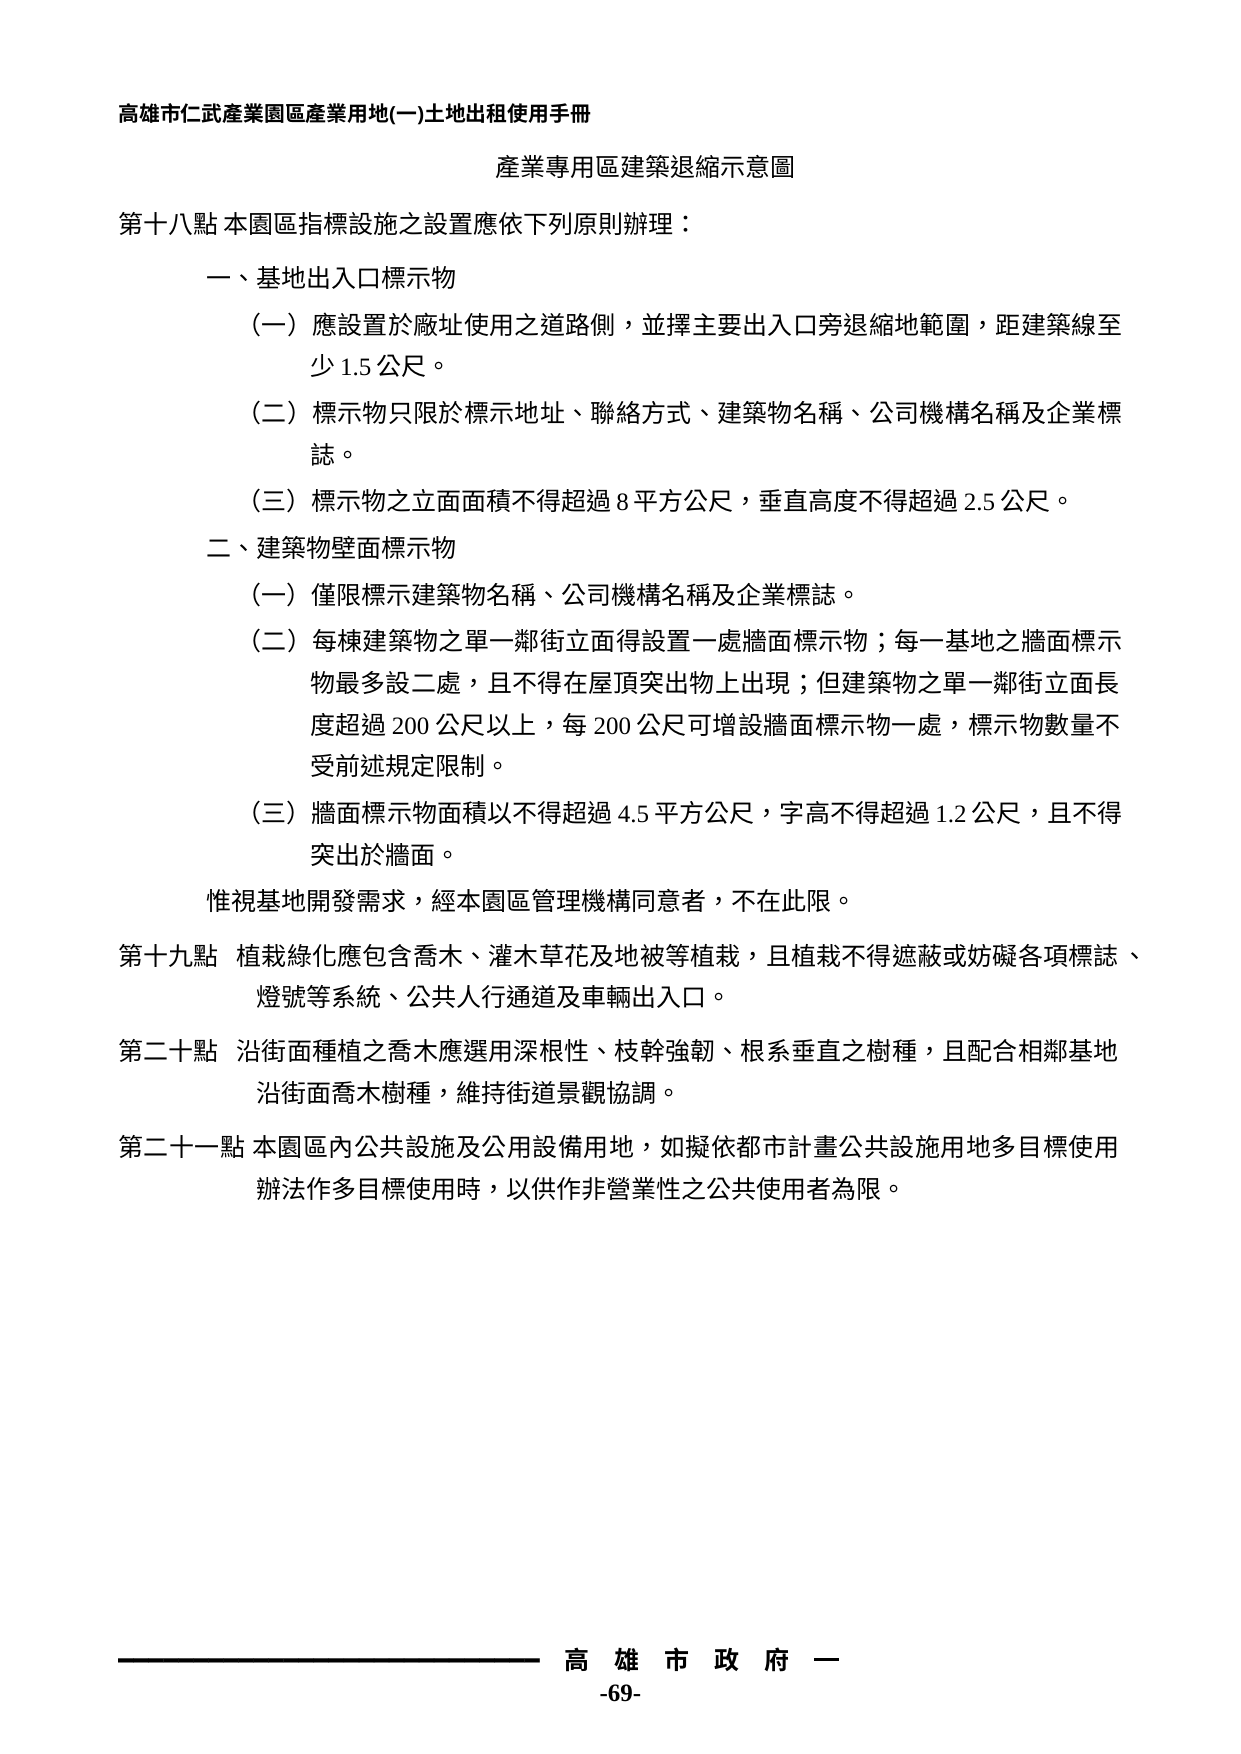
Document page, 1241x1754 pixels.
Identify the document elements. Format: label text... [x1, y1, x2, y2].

text 第十九點 植栽綠化應包含喬木、灌木草花及地被等植栽，且植栽不得遮蔽或妨礙各項標誌、燈號等系統、公共人行通道及車輛出入口。 [118, 932, 1122, 1015]
text 第十八點 本園區指標設施之設置應依下列原則辦理： [118, 200, 1122, 242]
text 惟視基地開發需求，經本園區管理機構同意者，不在此限。 [207, 877, 1122, 919]
text 二、建築物壁面標示物 [207, 524, 1122, 566]
text （三）標示物之立面面積不得超過8平方公尺，垂直高度不得超過2.5公尺。 [236, 477, 1122, 519]
text （三）牆面標示物面積以不得超過4.5平方公尺，字高不得超過1.2公尺，且不得突出於牆面。 [236, 789, 1122, 872]
text 一、基地出入口標示物 [207, 254, 1122, 296]
text （一）應設置於廠址使用之道路側，並擇主要出入口旁退縮地範圍，距建築線至少1.5公尺。 [236, 301, 1122, 384]
text （一）僅限標示建築物名稱、公司機構名稱及企業標誌。 [236, 571, 1122, 612]
subtitle 產業專用區建築退縮示意圖 [168, 148, 1122, 184]
text 第二十一點 本園區內公共設施及公用設備用地，如擬依都市計畫公共設施用地多目標使用辦法作多目標使用時，以供作非營業性之公共使用者為限。 [118, 1123, 1122, 1207]
text （二）標示物只限於標示地址、聯絡方式、建築物名稱、公司機構名稱及企業標誌。 [236, 389, 1122, 472]
text 第二十點 沿街面種植之喬木應選用深根性、枝幹強韌、根系垂直之樹種，且配合相鄰基地沿街面喬木樹種，維持街道景觀協調。 [118, 1027, 1122, 1111]
text （二）每棟建築物之單一鄰街立面得設置一處牆面標示物；每一基地之牆面標示物最多設二處，且不得在屋頂突出物上出現；但建築物之單一鄰街立面長度超過200公尺以上，每200公尺可增設牆面標示物一處，標示物數量不受前述規定限制。 [236, 617, 1122, 784]
